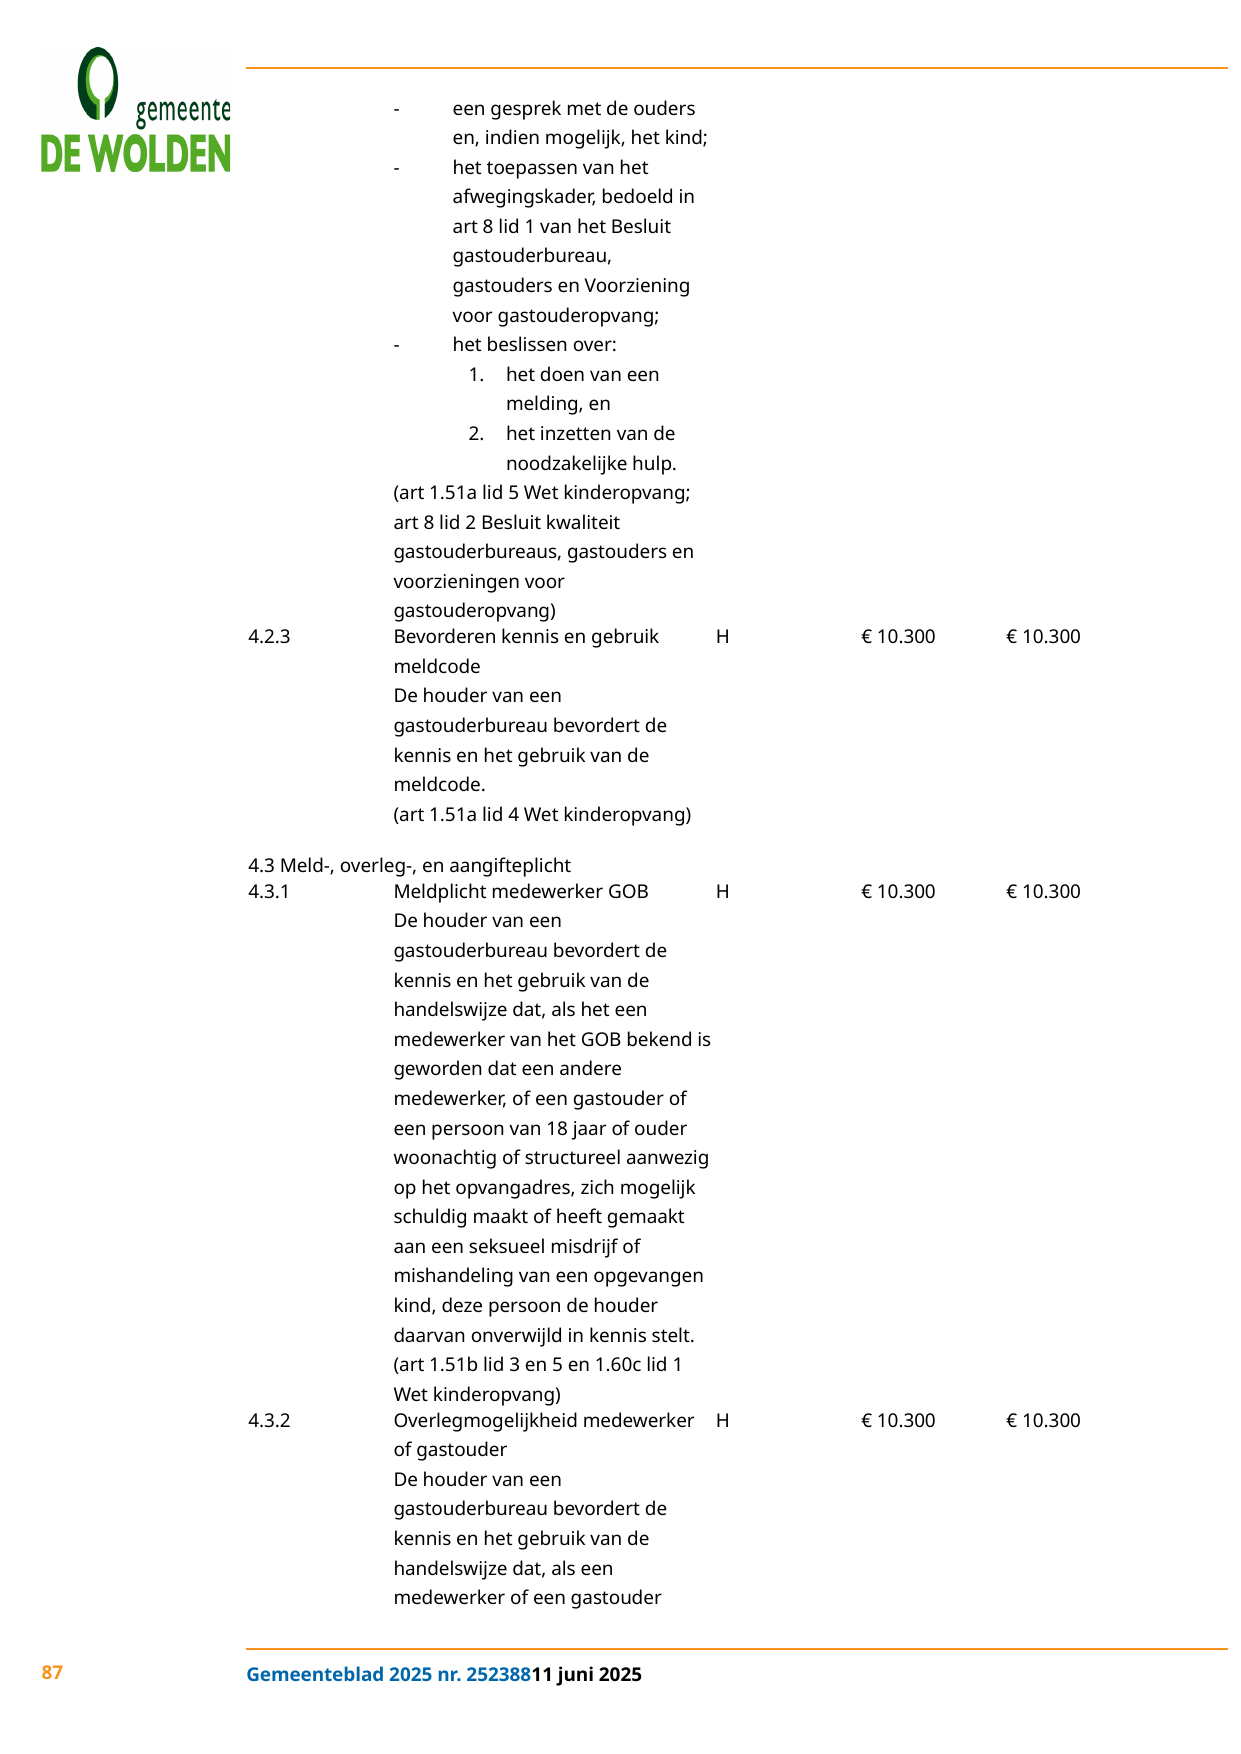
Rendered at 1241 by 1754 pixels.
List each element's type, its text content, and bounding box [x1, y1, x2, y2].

table_cell H [716, 624, 861, 827]
table_cell [248, 827, 393, 852]
table_cell 4.2.3 [248, 624, 393, 827]
table_cell 4.3 Meld-, overleg-, en aangifteplicht [248, 853, 1152, 878]
table_cell 4.3.1 [248, 878, 393, 1407]
table_cell € 10.300 [861, 624, 1006, 827]
table_cell [861, 827, 1006, 852]
table_cell [1006, 827, 1152, 852]
table_cell € 10.300 [861, 878, 1006, 1407]
table_cell € 10.300 [1006, 1407, 1152, 1610]
table_cell Overlegmogelijkheid medewerker of gastouder De houder van een gastouderbureau bevordert de kennis en het gebruik van de handelswijze dat, als een medewerker of een gastouder [393, 1407, 716, 1610]
table_cell H [716, 878, 861, 1407]
table_cell Bevorderen kennis en gebruik meldcode De houder van een gastouderbureau bevordert de kennis en het gebruik van de meldcode. (art 1.51a lid 4 Wet kinderopvang) [393, 624, 716, 827]
table_header een gesprek met de ouders en, indien mogelijk, het kind; het toepassen van het afwegingskader, bedoeld in art 8 lid 1 van het Besluit gastouderbureau, gastouders en Voorziening voor gastouderopvang; het beslissen over: het doen van een melding, en het inzetten van de noodzakelijke hulp. (art 1.51a lid 5 Wet kinderopvang; art 8 lid 2 Besluit kwaliteit gastouderbureaus, gastouders en voorzieningen voor gastouderopvang) [393, 95, 716, 623]
table_cell [393, 827, 716, 852]
table_cell 4.3.2 [248, 1407, 393, 1610]
table_cell [716, 827, 861, 852]
table_header [716, 95, 861, 623]
table_cell H [716, 1407, 861, 1610]
table_cell € 10.300 [1006, 878, 1152, 1407]
picture [41, 47, 231, 172]
table_cell € 10.300 [1006, 624, 1152, 827]
table_header [1006, 95, 1152, 623]
table_cell Meldplicht medewerker GOB De houder van een gastouderbureau bevordert de kennis en het gebruik van de handelswijze dat, als het een medewerker van het GOB bekend is geworden dat een andere medewerker, of een gastouder of een persoon van 18 jaar of ouder woonachtig of structureel aanwezig op het opvangadres, zich mogelijk schuldig maakt of heeft gemaakt aan een seksueel misdrijf of mishandeling van een opgevangen kind, deze persoon de houder daarvan onverwijld in kennis stelt. (art 1.51b lid 3 en 5 en 1.60c lid 1 Wet kinderopvang) [393, 878, 716, 1407]
table_header [248, 95, 393, 623]
table_cell € 10.300 [861, 1407, 1006, 1610]
table_header [861, 95, 1006, 623]
